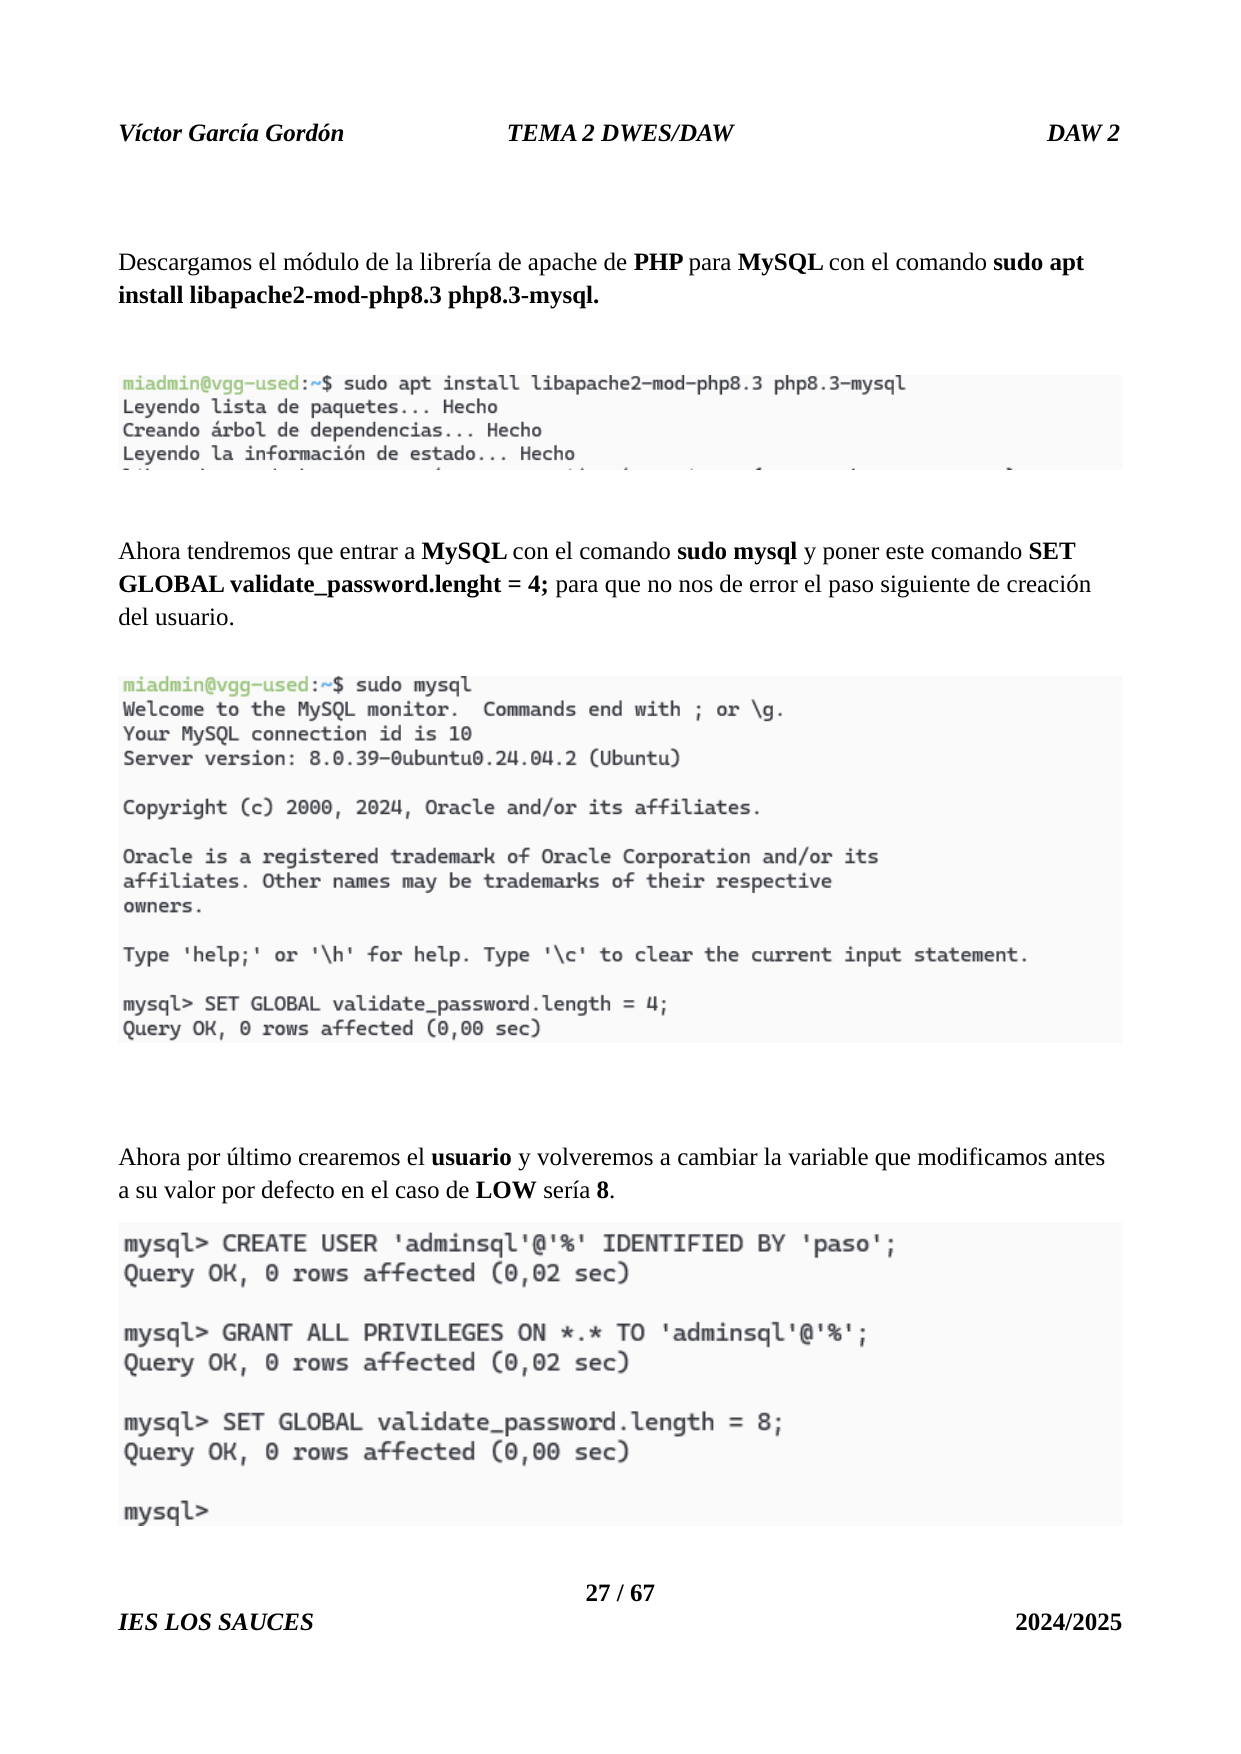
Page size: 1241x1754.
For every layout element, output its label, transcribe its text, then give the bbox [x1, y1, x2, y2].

picture [118, 375, 1123, 470]
picture [118, 676, 1123, 1043]
text Ahora tendremos que entrar a MySQL con el comando sudo mysql y poner este comando SET GLOBAL validate_password.lenght = 4; para que no nos de error el paso siguiente de creación del usuario. [118, 536, 1122, 631]
picture [118, 1222, 1123, 1526]
text Ahora por último crearemos el usuario y volveremos a cambiar la variable que modificamos antes a su valor por defecto en el caso de LOW sería 8. [118, 1142, 1122, 1204]
text Descargamos el módulo de la librería de apache de PHP para MySQL con el comando sudo apt install libapache2-mod-php8.3 php8.3-mysql. [118, 247, 1122, 309]
